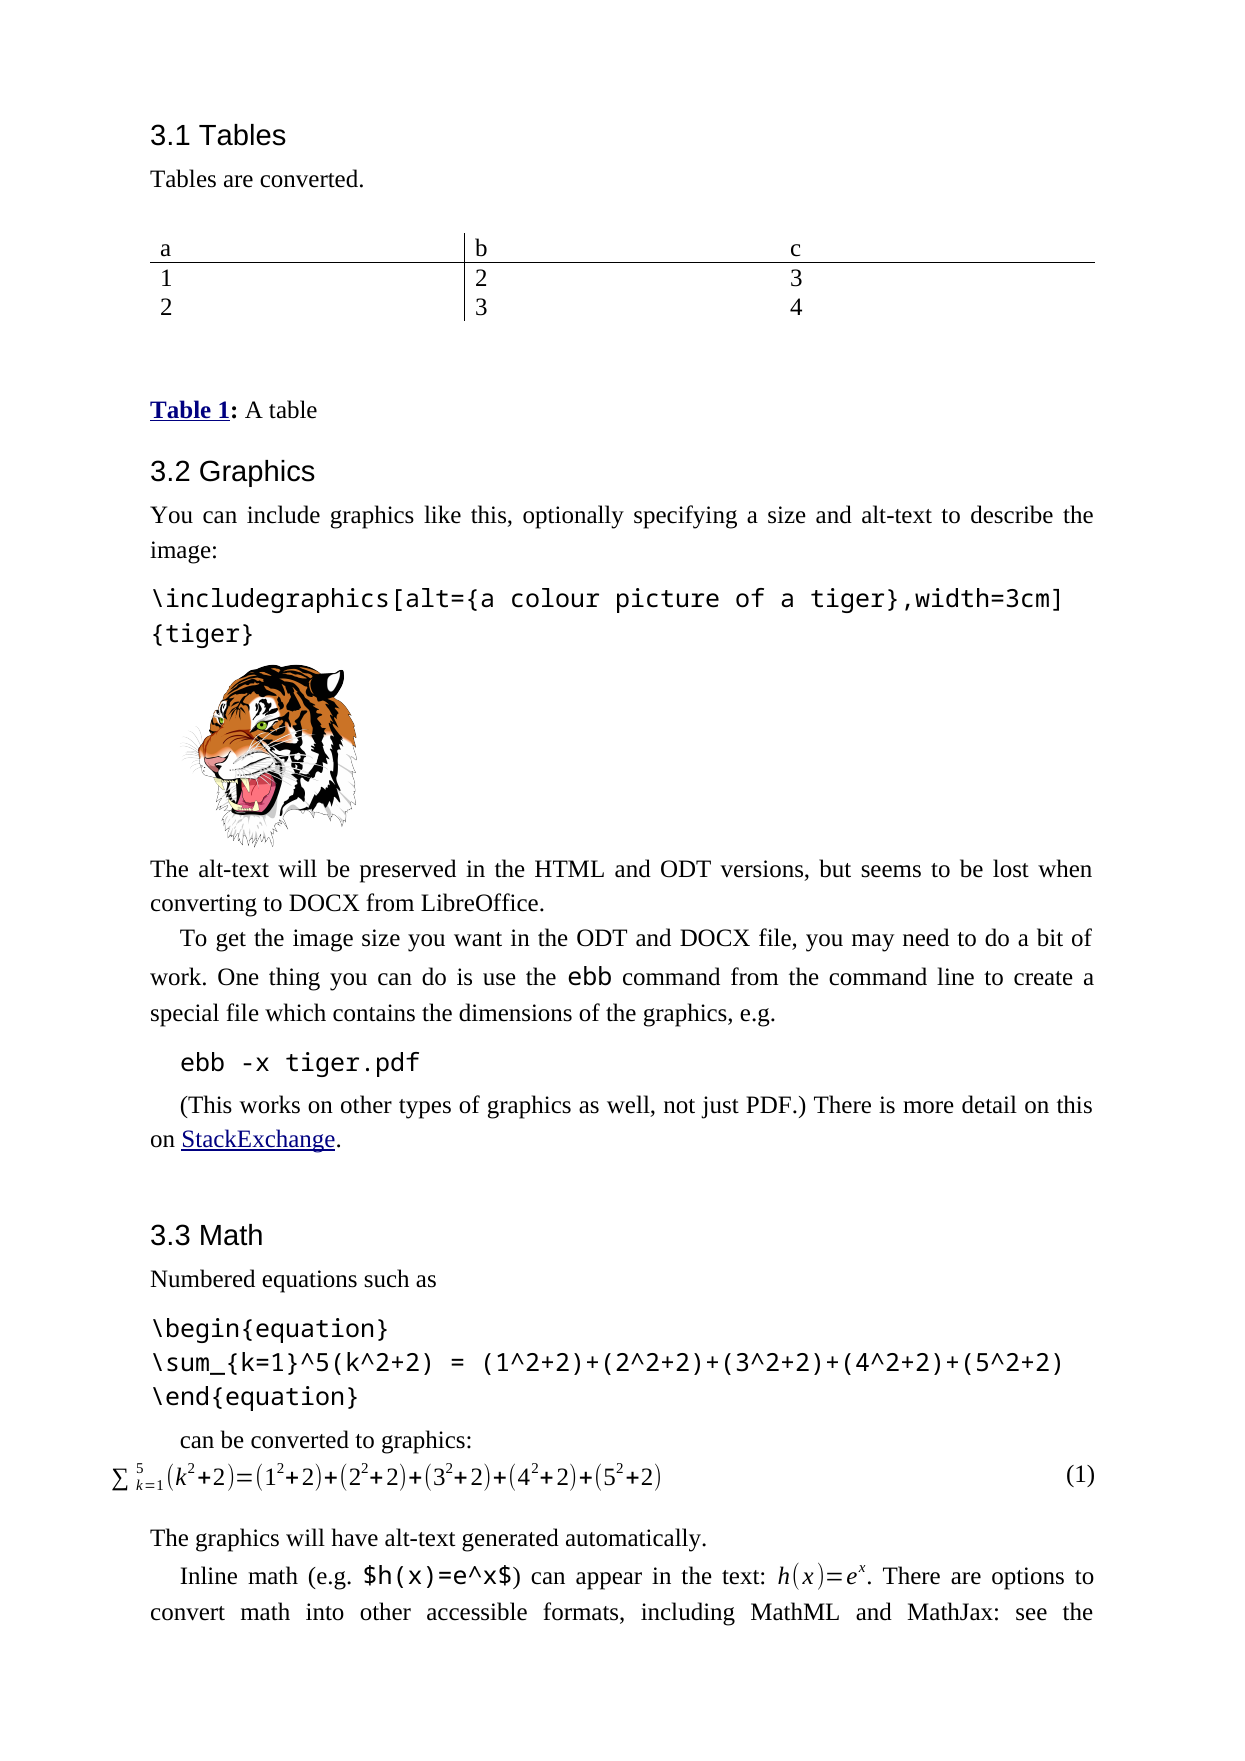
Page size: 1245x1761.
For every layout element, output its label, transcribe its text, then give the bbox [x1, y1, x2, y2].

subtitle 3.3 Math [150, 1218, 1095, 1252]
table_cell 3 [465, 292, 780, 321]
table_cell 3 [780, 263, 1095, 292]
text Tables are converted. [150, 164, 1095, 193]
text The alt-text will be preserved in the HTML and ODT versions, but seems to be lost when converting to DOCX from LibreOffice. [150, 848, 1095, 917]
text To get the image size you want in the ODT and DOCX file, you may need to do a bit of work. One thing you can do is use the ebb command from the command line to create a special file which contains the dimensions of the graphics, e.g. [150, 923, 1095, 1027]
table_cell 2 [465, 263, 780, 292]
text Inline math (e.g. $h(x)=e^x$) can appear in the text: . There are options to convert math into other accessible formats, including MathML and MathJax: see the [150, 1557, 1095, 1626]
text \includegraphics[alt={a colour picture of a tiger},width=3cm]{tiger} [150, 581, 1095, 649]
text The graphics will have alt-text generated automatically. [150, 1523, 1095, 1552]
text Numbered equations such as [150, 1264, 1095, 1293]
picture [179, 661, 358, 848]
text Table 1: A table [150, 395, 1095, 424]
text \begin{equation} \sum_{k=1}^5(k^2+2) = (1^2+2)+(2^2+2)+(3^2+2)+(4^2+2)+(5^2+2) \end{equation} [150, 1311, 1095, 1413]
text You can include graphics like this, optionally specifying a size and alt-text to describe the image: [150, 500, 1095, 564]
text ebb -x tiger.pdf [150, 1044, 1095, 1078]
table_cell 1 [150, 263, 464, 292]
text can be converted to graphics: [150, 1425, 1095, 1453]
subtitle 3.1 Tables [150, 118, 1095, 152]
table_cell 2 [150, 292, 464, 321]
table_header b [465, 233, 780, 262]
table_header [150, 1459, 622, 1523]
table_header (1) [622, 1459, 1095, 1523]
table_cell 4 [780, 292, 1095, 321]
subtitle 3.2 Graphics [150, 454, 1095, 488]
table_header c [780, 233, 1095, 262]
table_header a [150, 233, 464, 262]
text (This works on other types of graphics as well, not just PDF.) There is more detail on this on StackExchange. [150, 1090, 1095, 1153]
